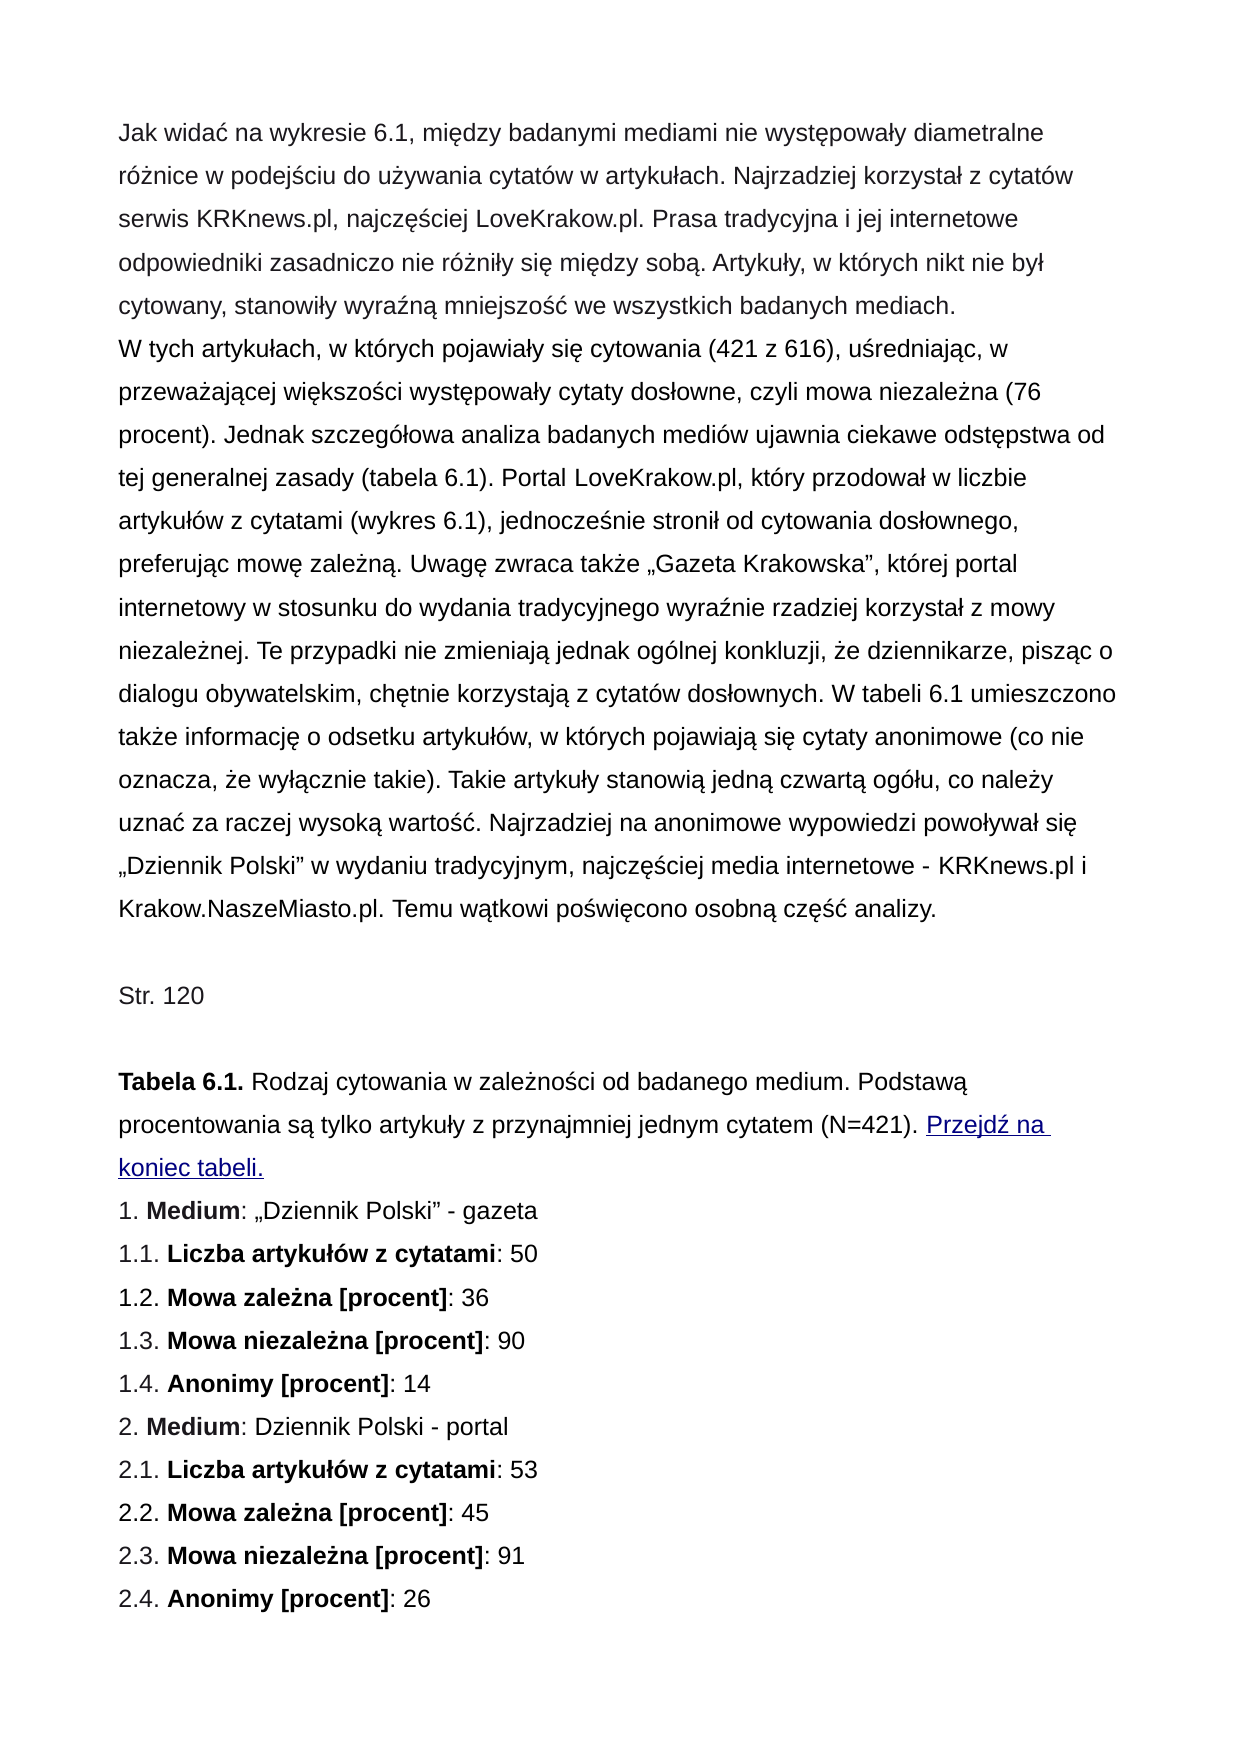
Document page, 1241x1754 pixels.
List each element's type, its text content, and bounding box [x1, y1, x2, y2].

text Str. 120 [118, 981, 1122, 1009]
text Jak widać na wykresie 6.1, między badanymi mediami nie występowały diametralne różnice w podejściu do używania cytatów w artykułach. Najrzadziej korzystał z cytatów serwis KRKnews.pl, najczęściej LoveKrakow.pl. Prasa tradycyjna i jej internetowe odpowiedniki zasadniczo nie różniły się między sobą. Artykuły, w których nikt nie był cytowany, stanowiły wyraźną mniejszość we wszystkich badanych mediach. [118, 118, 1122, 319]
text 1. Medium: „Dziennik Polski” - gazeta [118, 1196, 1122, 1225]
text 2.3. Mowa niezależna [procent]: 91 [118, 1541, 1122, 1570]
text 2.2. Mowa zależna [procent]: 45 [118, 1498, 1122, 1527]
text 1.2. Mowa zależna [procent]: 36 [118, 1282, 1122, 1311]
text 2.1. Liczba artykułów z cytatami: 53 [118, 1455, 1122, 1484]
text 1.1. Liczba artykułów z cytatami: 50 [118, 1239, 1122, 1268]
text 1.4. Anonimy [procent]: 14 [118, 1369, 1122, 1397]
text 1.3. Mowa niezależna [procent]: 90 [118, 1326, 1122, 1354]
text 2. Medium: Dziennik Polski - portal [118, 1412, 1122, 1441]
text 2.4. Anonimy [procent]: 26 [118, 1584, 1122, 1613]
text W tych artykułach, w których pojawiały się cytowania (421 z 616), uśredniając, w przeważającej większości występowały cytaty dosłowne, czyli mowa niezależna (76 procent). Jednak szczegółowa analiza badanych mediów ujawnia ciekawe odstępstwa od tej generalnej zasady (tabela 6.1). Portal LoveKrakow.pl, który przodował w liczbie artykułów z cytatami (wykres 6.1), jednocześnie stronił od cytowania dosłownego, preferując mowę zależną. Uwagę zwraca także „Gazeta Krakowska”, której portal internetowy w stosunku do wydania tradycyjnego wyraźnie rzadziej korzystał z mowy niezależnej. Te przypadki nie zmieniają jednak ogólnej konkluzji, że dziennikarze, pisząc o dialogu obywatelskim, chętnie korzystają z cytatów dosłownych. W tabeli 6.1 umieszczono także informację o odsetku artykułów, w których pojawiają się cytaty anonimowe (co nie oznacza, że wyłącznie takie). Takie artykuły stanowią jedną czwartą ogółu, co należy uznać za raczej wysoką wartość. Najrzadziej na anonimowe wypowiedzi powoływał się „Dziennik Polski” w wydaniu tradycyjnym, najczęściej media internetowe - KRKnews.pl i Krakow.NaszeMiasto.pl. Temu wątkowi poświęcono osobną część analizy. [118, 334, 1122, 923]
subtitle Tabela 6.1. Rodzaj cytowania w zależności od badanego medium. Podstawą procentowania są tylko artykuły z przynajmniej jednym cytatem (N=421). Przejdź na koniec tabeli. [118, 1067, 1122, 1182]
